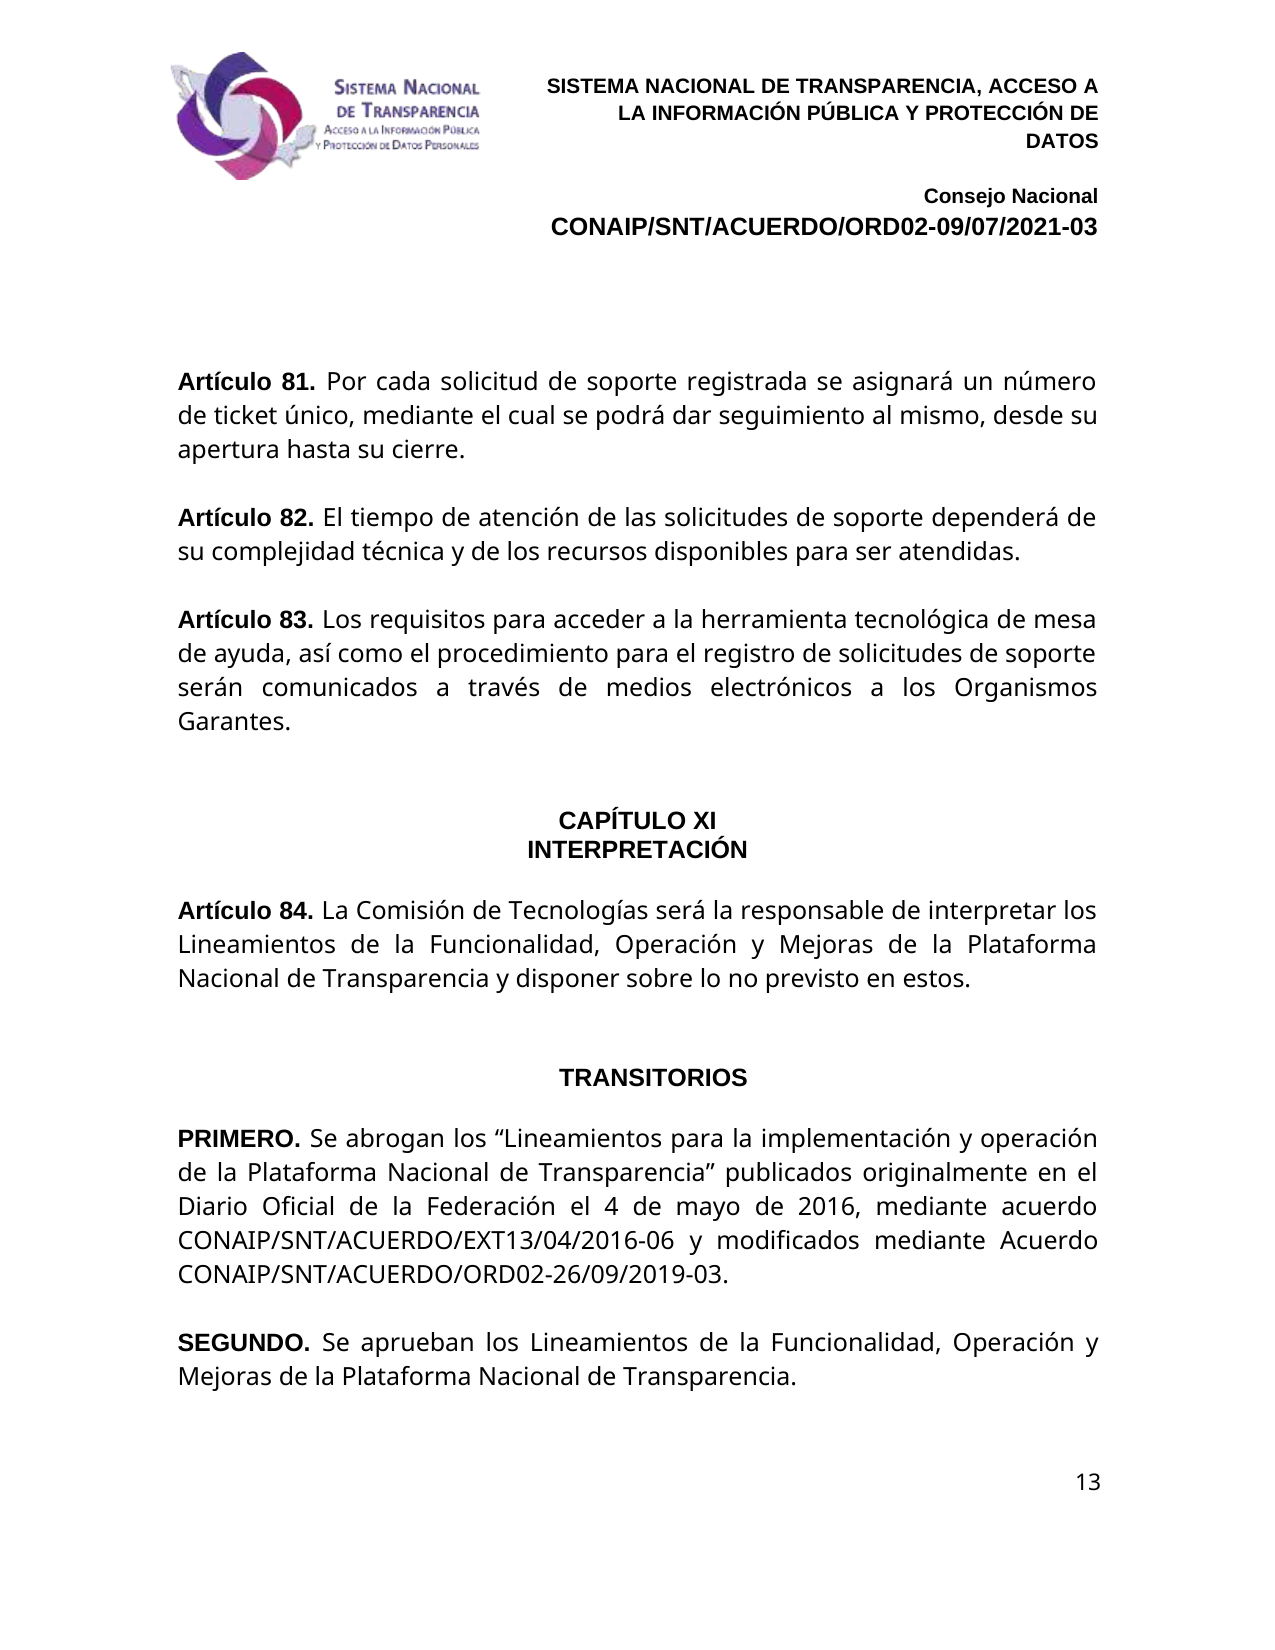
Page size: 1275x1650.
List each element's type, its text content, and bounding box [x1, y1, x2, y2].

text PRIMERO. Se abrogan los “Lineamientos para la implementación y operación de la Plataforma Nacional de Transparencia” publicados originalmente en el Diario Oficial de la Federación el 4 de mayo de 2016, mediante acuerdo CONAIP/SNT/ACUERDO/EXT13/04/2016-06 y modificados mediante Acuerdo CONAIP/SNT/ACUERDO/ORD02-26/09/2019-03. [177, 1120, 1098, 1291]
text Artículo 81. Por cada solicitud de soporte registrada se asignará un número de ticket único, mediante el cual se podrá dar seguimiento al mismo, desde su apertura hasta su cierre. [177, 363, 1098, 465]
text Artículo 84. La Comisión de Tecnologías será la responsable de interpretar los Lineamientos de la Funcionalidad, Operación y Mejoras de la Plataforma Nacional de Transparencia y disponer sobre lo no previsto en estos. [177, 892, 1098, 994]
text SEGUNDO. Se aprueban los Lineamientos de la Funcionalidad, Operación y Mejoras de la Plataforma Nacional de Transparencia. [177, 1325, 1098, 1393]
text Artículo 82. El tiempo de atención de las solicitudes de soporte dependerá de su complejidad técnica y de los recursos disponibles para ser atendidas. [177, 499, 1097, 568]
subtitle TRANSITORIOS [183, 1063, 1123, 1091]
subtitle CAPÍTULO XI INTERPRETACIÓN [526, 806, 748, 864]
text Artículo 83. Los requisitos para acceder a la herramienta tecnológica de mesa de ayuda, así como el procedimiento para el registro de solicitudes de soporte serán comunicados a través de medios electrónicos a los Organismos Garantes. [177, 602, 1098, 738]
